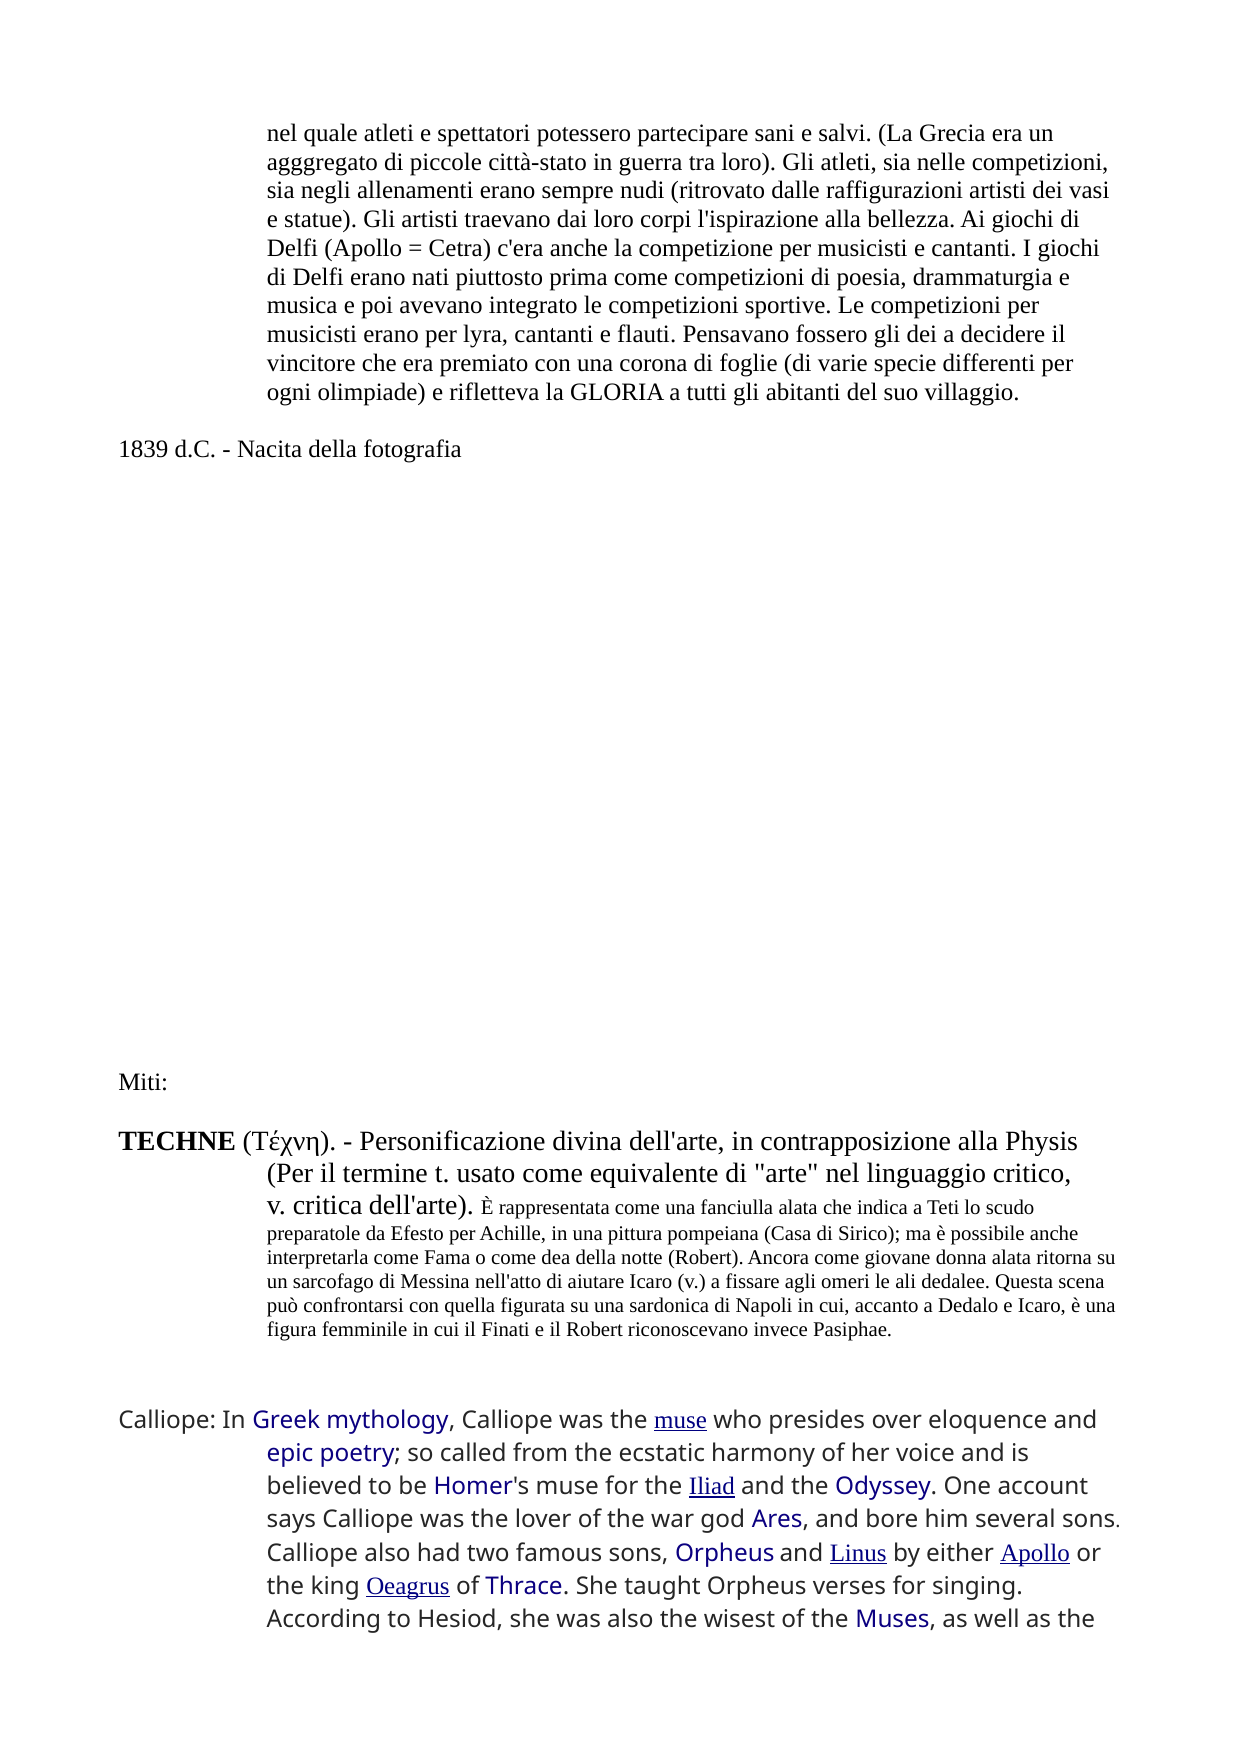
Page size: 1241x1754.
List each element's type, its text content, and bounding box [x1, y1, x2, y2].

text 1839 d.C. - Nacita della fotografia [118, 434, 1122, 463]
text Miti: [118, 1067, 1122, 1096]
text nel quale atleti e spettatori potessero partecipare sani e salvi. (La Grecia era un agggregato di piccole città-stato in guerra tra loro). Gli atleti, sia nelle competizioni, sia negli allenamenti erano sempre nudi (ritrovato dalle raffigurazioni artisti dei vasi e statue). Gli artisti traevano dai loro corpi l'ispirazione alla bellezza. Ai giochi di Delfi (Apollo = Cetra) c'era anche la competizione per musicisti e cantanti. I giochi di Delfi erano nati piuttosto prima come competizioni di poesia, drammaturgia e musica e poi avevano integrato le competizioni sportive. Le competizioni per musicisti erano per lyra, cantanti e flauti. Pensavano fossero gli dei a decidere il vincitore che era premiato con una corona di foglie (di varie specie differenti per ogni olimpiade) e rifletteva la GLORIA a tutti gli abitanti del suo villaggio. [118, 118, 1122, 406]
text TECHNE (Τέχνη). - Personificazione divina dell'arte, in contrapposizione alla Physis (Per il termine t. usato come equivalente di "arte" nel linguaggio critico, v. critica dell'arte). È rappresentata come una fanciulla alata che indica a Teti lo scudo preparatole da Efesto per Achille, in una pittura pompeiana (Casa di Sirico); ma è possibile anche interpretarla come Fama o come dea della notte (Robert). Ancora come giovane donna alata ritorna su un sarcofago di Messina nell'atto di aiutare Icaro (v.) a fissare agli omeri le ali dedalee. Questa scena può confrontarsi con quella figurata su una sardonica di Napoli in cui, accanto a Dedalo e Icaro, è una figura femminile in cui il Finati e il Robert riconoscevano invece Pasiphae. [118, 1124, 1122, 1341]
text Calliope: In Greek mythology, Calliope was the muse who presides over eloquence and epic poetry; so called from the ecstatic harmony of her voice and is believed to be Homer's muse for the Iliad and the Odyssey. One account says Calliope was the lover of the war god Ares, and bore him several sons. Calliope also had two famous sons, Orpheus and Linus by either Apollo or the king Oeagrus of Thrace. She taught Orpheus verses for singing. According to Hesiod, she was also the wisest of the Muses, as well as the [118, 1402, 1122, 1635]
